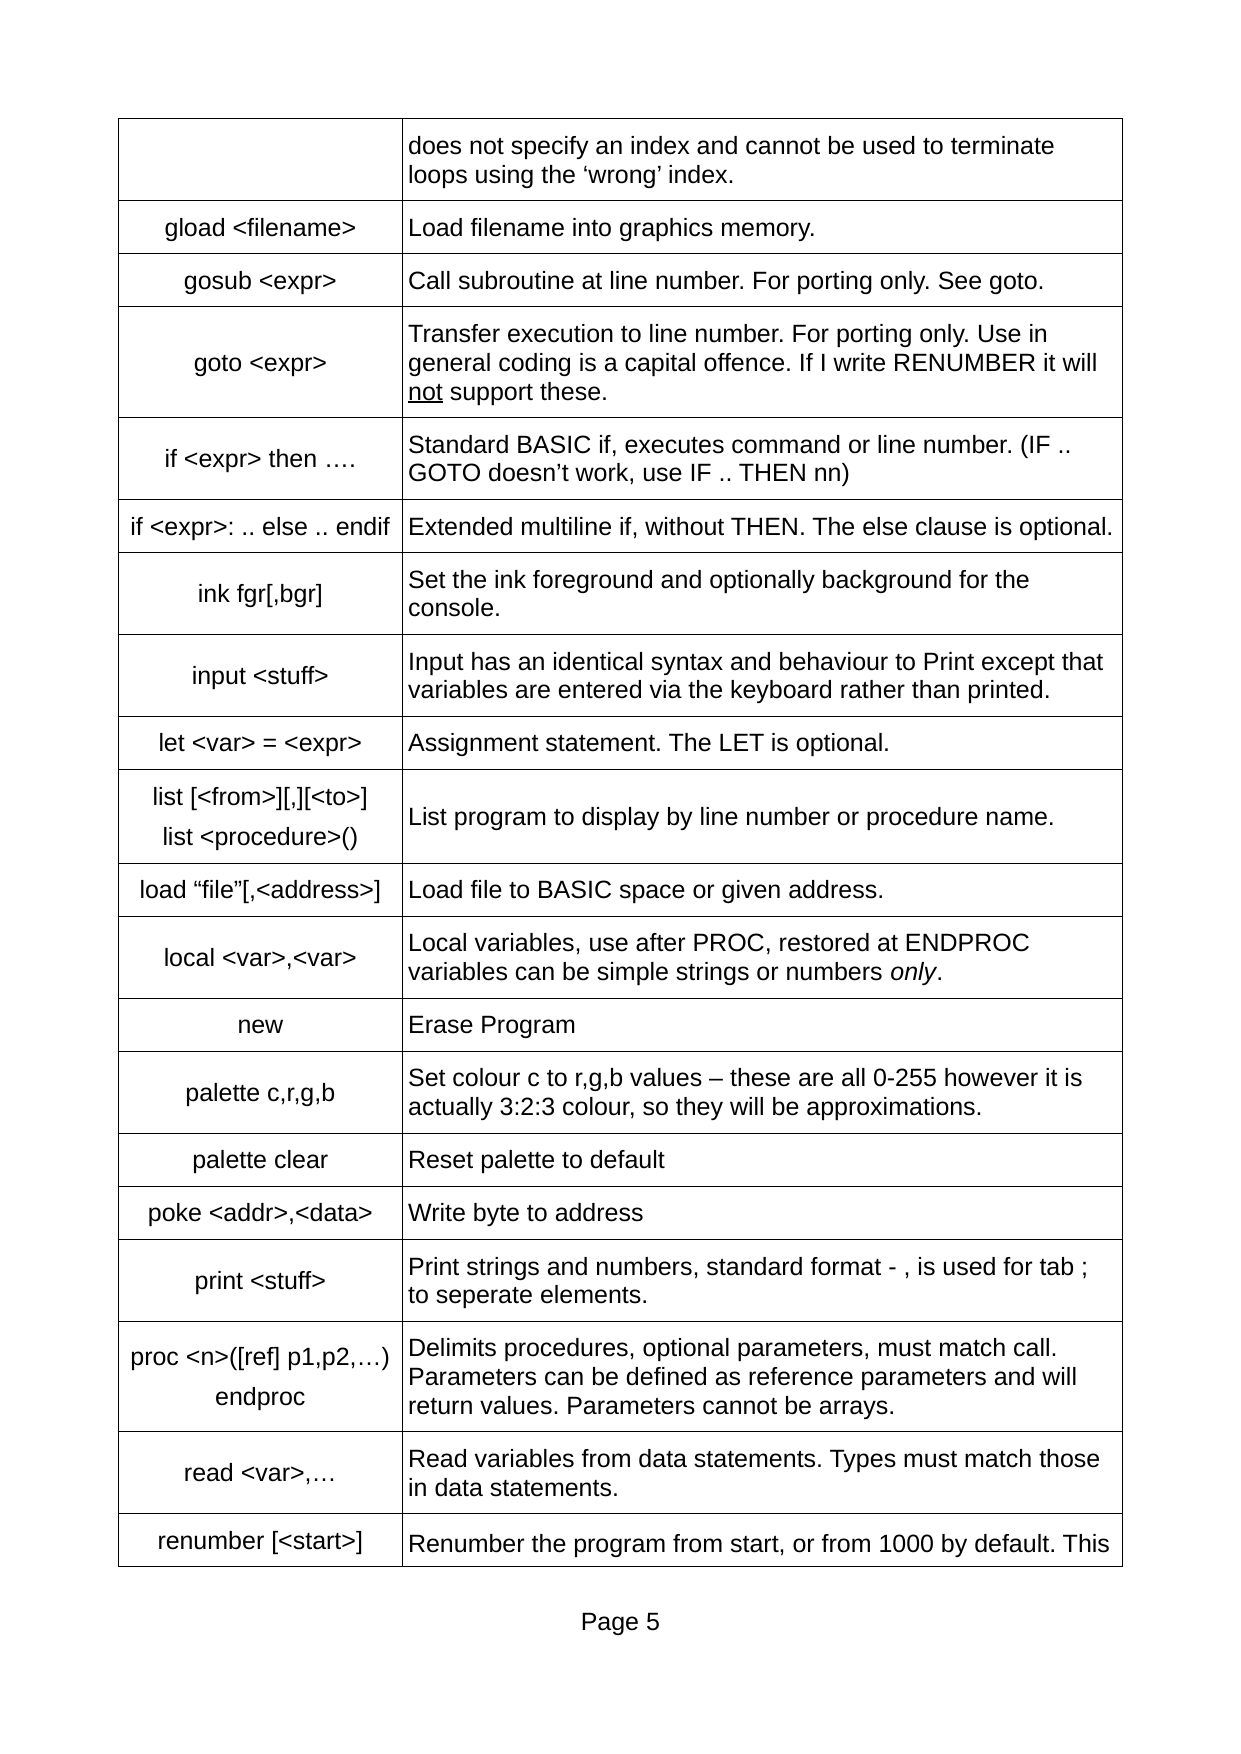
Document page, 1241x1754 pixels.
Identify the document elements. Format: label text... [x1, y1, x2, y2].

table_cell Input has an identical syntax and behaviour to Print except that variables are entered via the keyboard rather than printed. [403, 635, 1122, 716]
table_cell Print strings and numbers, standard format - , is used for tab ; to seperate elements. [403, 1240, 1122, 1321]
table_cell Set the ink foreground and optionally background for the console. [403, 553, 1122, 634]
table_cell Local <var>,<var> [119, 917, 402, 997]
table_cell Load filename into graphics memory. [403, 201, 1122, 253]
table_cell Reset palette to default [403, 1134, 1122, 1186]
table_cell Call subroutine at line number. For porting only. See goto. [403, 254, 1122, 306]
table_cell If <expr>: .. else .. endif [119, 500, 402, 552]
table_cell Gosub <expr> [119, 254, 402, 306]
table_cell Write byte to address [403, 1187, 1122, 1239]
table_cell Palette c,r,g,b [119, 1052, 402, 1132]
table_cell Let <var> = <expr> [119, 717, 402, 769]
table_cell If <expr> then …. [119, 418, 402, 499]
table_cell Read <var>,… [119, 1432, 402, 1513]
table_cell Renumber the program from start, or from 1000 by default. This [403, 1514, 1122, 1566]
table_cell List program to display by line number or procedure name. [403, 770, 1122, 862]
table_cell Extended multiline if, without THEN. The else clause is optional. [403, 500, 1122, 552]
table_cell Renumber [<start>] [119, 1514, 402, 1566]
table_cell does not specify an index and cannot be used to terminate loops using the ‘wrong’ index. [403, 119, 1122, 200]
table_cell Assignment statement. The LET is optional. [403, 717, 1122, 769]
table_cell Transfer execution to line number. For porting only. Use in general coding is a capital offence. If I write RENUMBER it will not support these. [403, 307, 1122, 417]
table_cell Read variables from data statements. Types must match those in data statements. [403, 1432, 1122, 1513]
table_cell Set colour c to r,g,b values – these are all 0-255 however it is actually 3:2:3 colour, so they will be approximations. [403, 1052, 1122, 1132]
table_cell Load “file”[,<address>] [119, 864, 402, 916]
table_cell Standard BASIC if, executes command or line number. (IF .. GOTO doesn’t work, use IF .. THEN nn) [403, 418, 1122, 499]
table_cell Print <stuff> [119, 1240, 402, 1321]
table_cell Local variables, use after PROC, restored at ENDPROC variables can be simple strings or numbers only. [403, 917, 1122, 997]
table_cell Ink fgr[,bgr] [119, 553, 402, 634]
table_cell [119, 119, 402, 200]
table_cell Goto <expr> [119, 307, 402, 417]
table_cell new [119, 999, 402, 1051]
table_cell Gload <filename> [119, 201, 402, 253]
table_cell List [<from>][,][<to>] list <procedure>() [119, 770, 402, 862]
table_cell Proc <n>([ref] p1,p2,…) endproc [119, 1322, 402, 1431]
table_cell Delimits procedures, optional parameters, must match call. Parameters can be defined as reference parameters and will return values. Parameters cannot be arrays. [403, 1322, 1122, 1431]
table_cell Poke <addr>,<data> [119, 1187, 402, 1239]
table_cell Load file to BASIC space or given address. [403, 864, 1122, 916]
table_cell Input <stuff> [119, 635, 402, 716]
table_cell Erase Program [403, 999, 1122, 1051]
table_cell Palette clear [119, 1134, 402, 1186]
